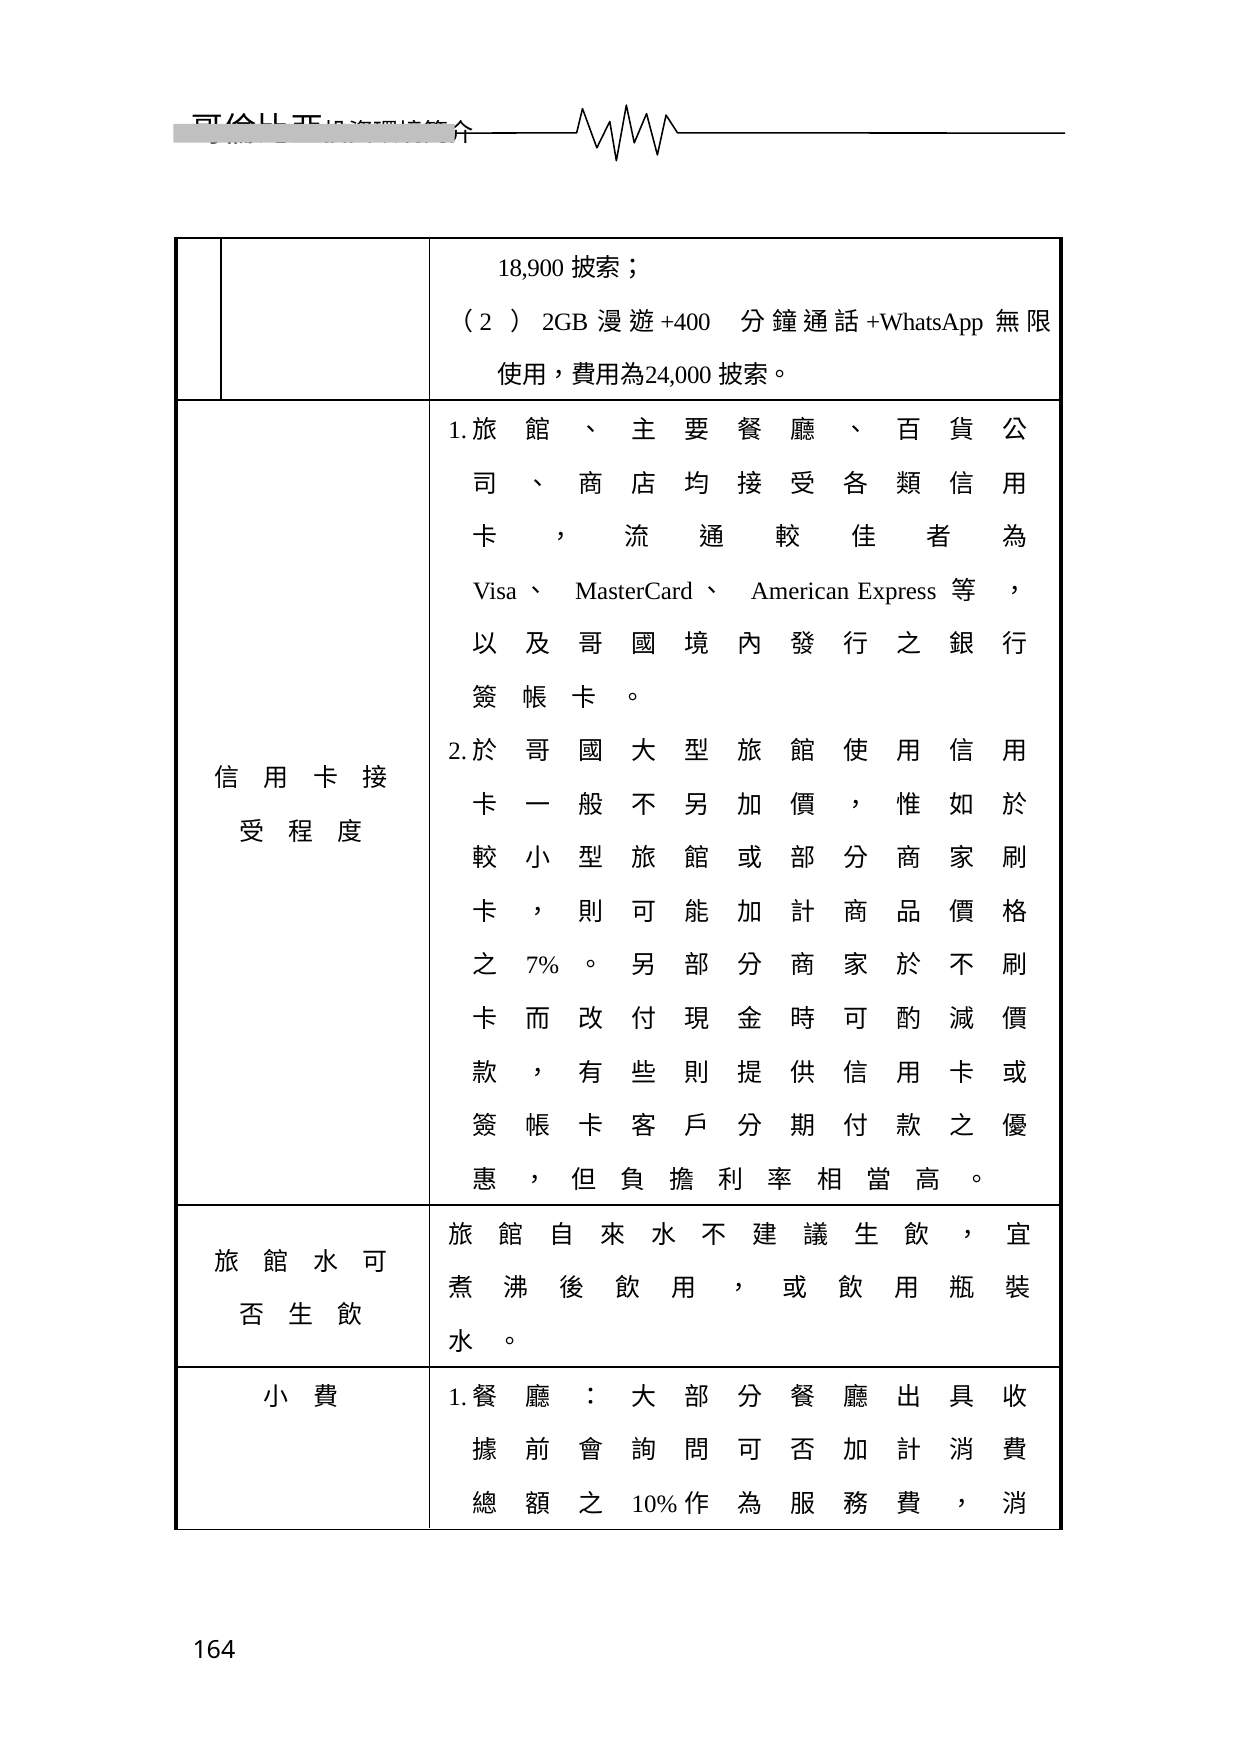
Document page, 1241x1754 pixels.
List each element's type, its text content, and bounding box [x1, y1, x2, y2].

table_cell [222, 239, 429, 399]
table_cell 旅館水可否生飲 [178, 1206, 429, 1366]
table_cell 18,900披索； （2）2GB漫遊+400分鐘通話+WhatsApp無限使用，費用為24,000披索。 [430, 239, 1059, 399]
table_cell 餐廳：大部分餐廳出具收據前會詢問可否加計消費總額之10%作為服務費，消 [430, 1368, 1059, 1528]
table_cell 旅館、主要餐廳、百貨公司、商店均接受各類信用卡，流通較佳者為Visa、MasterCard、American Express等，以及哥國境內發行之銀行簽帳卡。 於哥國大型旅館使用信用卡一般不另加價，惟如於較小型旅館或部分商家刷卡，則可能加計商品價格之7%。另部分商家於不刷卡而改付現金時可酌減價款，有些則提供信用卡或簽帳卡客戶分期付款之優惠，但負擔利率相當高。 [430, 401, 1059, 1204]
table_cell 通 訊 [178, 239, 220, 399]
table_cell 旅館自來水不建議生飲，宜煮沸後飲用，或飲用瓶裝水。 [430, 1206, 1059, 1366]
table_cell 小費 [178, 1368, 429, 1528]
table_cell 信用卡接受程度 [178, 401, 429, 1204]
